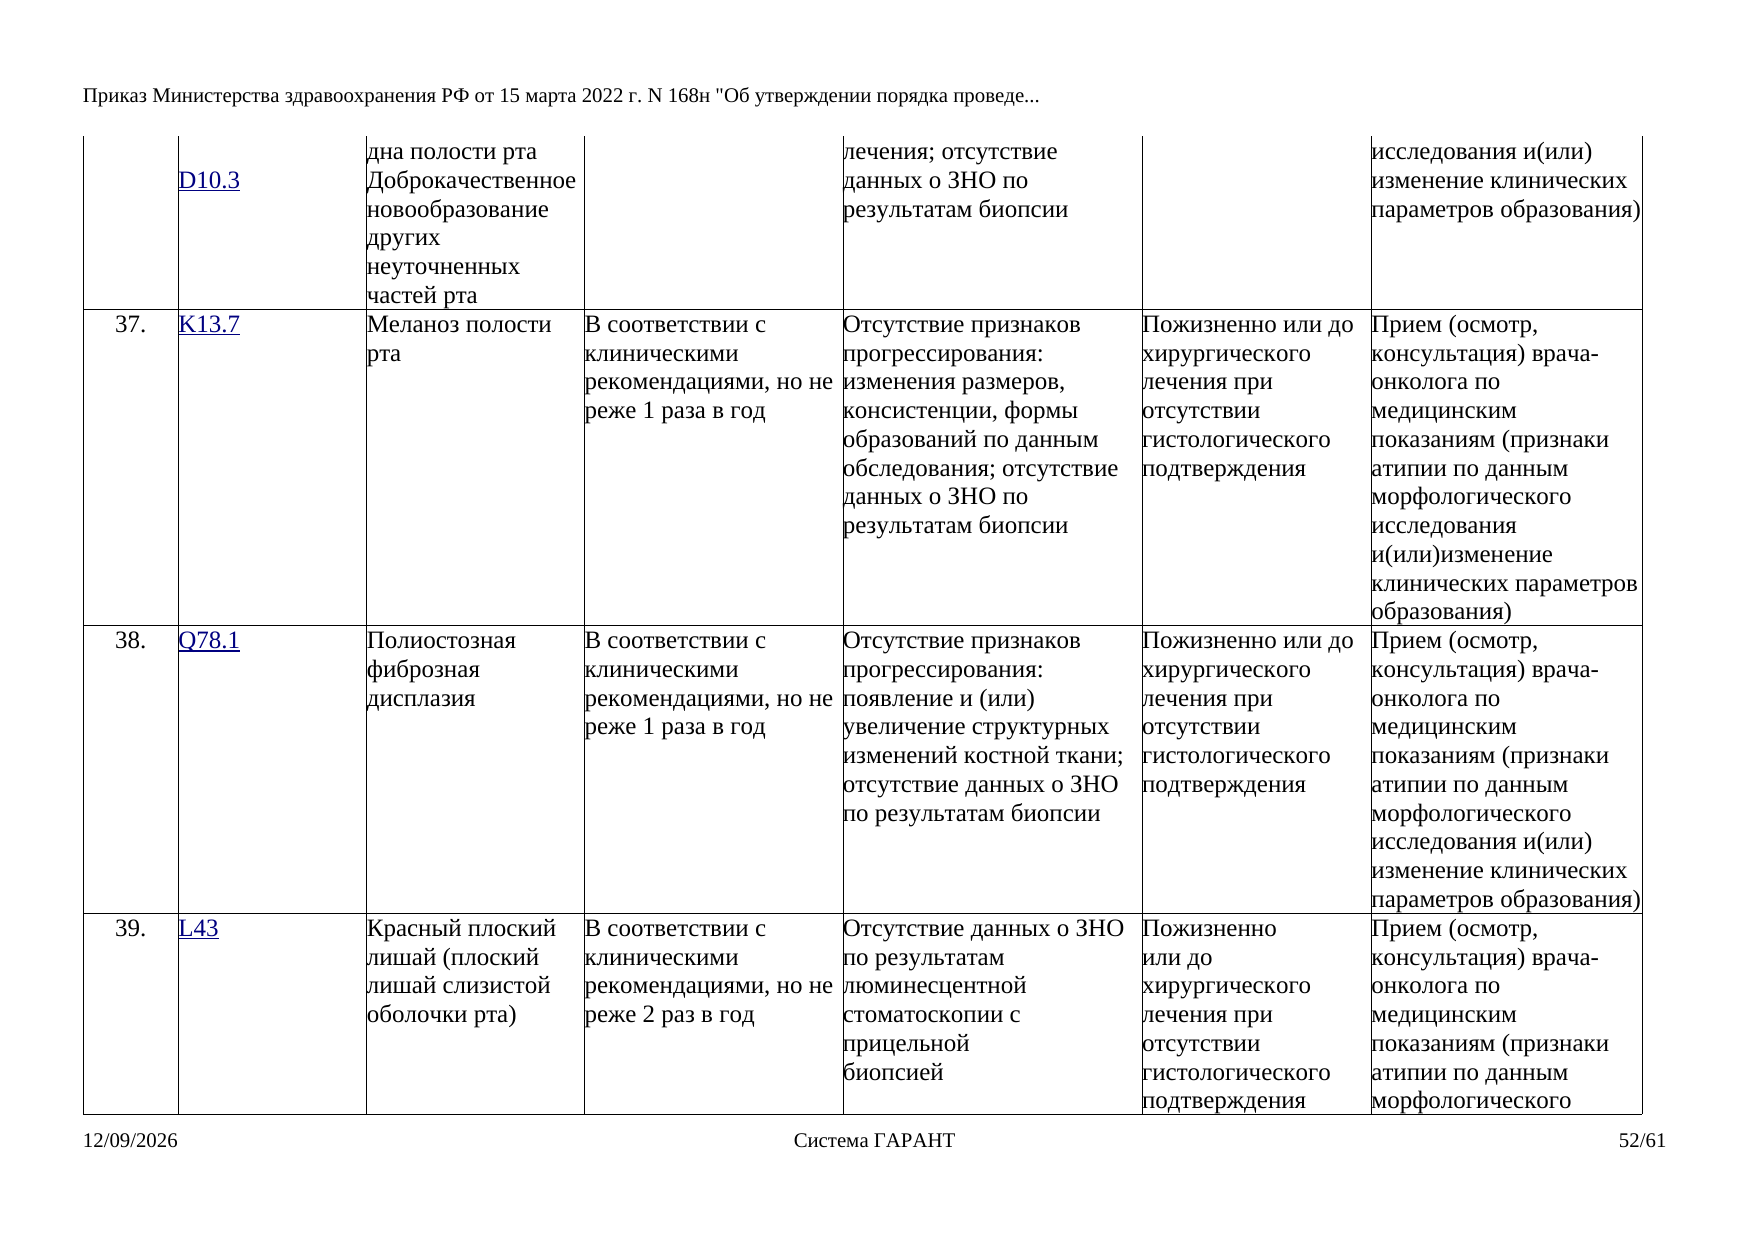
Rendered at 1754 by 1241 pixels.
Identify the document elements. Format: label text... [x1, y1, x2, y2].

table_cell [585, 136, 843, 309]
table_cell L43 [179, 914, 366, 1114]
table_cell Пожизненно или до хирургического лечения при отсутствии гистологического подтверждения [1143, 626, 1371, 913]
table_cell Отсутствие признаков прогрессирования: изменения размеров, консистенции, формы образований по данным обследования; отсутствие данных о ЗНО по результатам биопсии [844, 310, 1142, 625]
table_cell В соответствии с клиническими рекомендациями, но не реже 2 раз в год [585, 914, 843, 1114]
table_cell [84, 165, 178, 309]
table_cell Прием (осмотр, консультация) врача-онколога по медицинским показаниям (признаки атипии по данным морфологического исследования и(или) изменение клинических параметров образования) [1372, 626, 1642, 913]
table_cell Красный плоский лишай (плоский лишай слизистой оболочки рта) [367, 914, 584, 1114]
table_cell 37. [84, 310, 178, 625]
table_cell Пожизненно или до хирургического лечения при отсутствии гистологического подтверждения [1143, 310, 1371, 625]
table_cell [1143, 136, 1371, 309]
table_cell лечения; отсутствие данных о ЗНО по результатам биопсии [844, 136, 1142, 309]
table_cell В соответствии с клиническими рекомендациями, но не реже 1 раза в год [585, 626, 843, 913]
table_cell Q78.1 [179, 626, 366, 913]
table_cell дна полости рта [367, 136, 584, 165]
table_cell 39. [84, 914, 178, 1114]
table_cell Отсутствие признаков прогрессирования: появление и (или) увеличение структурных изменений костной ткани; отсутствие данных о ЗНО по результатам биопсии [844, 626, 1142, 913]
table_cell K13.7 [179, 310, 366, 625]
table_cell Доброкачественное новообразование других неуточненных частей рта [367, 165, 584, 309]
table_cell [84, 136, 178, 165]
table_cell Отсутствие данных о ЗНО по результатам люминесцентной стоматоскопии с прицельной биопсией [844, 914, 1142, 1114]
table_cell 38. [84, 626, 178, 913]
table_cell D10.3 [179, 165, 366, 309]
table_cell Прием (осмотр, консультация) врача-онколога по медицинским показаниям (признаки атипии по данным морфологического исследования и(или)изменение клинических параметров образования) [1372, 310, 1642, 625]
table_cell Меланоз полости рта [367, 310, 584, 625]
table_cell Полиостозная фиброзная дисплазия [367, 626, 584, 913]
table_cell исследования и(или) изменение клинических параметров образования) [1372, 136, 1642, 309]
table_cell Пожизненно или до хирургического лечения при отсутствии гистологического подтверждения [1143, 914, 1371, 1114]
table_cell [179, 136, 366, 165]
table_cell В соответствии с клиническими рекомендациями, но не реже 1 раза в год [585, 310, 843, 625]
table_cell Прием (осмотр, консультация) врача-онколога по медицинским показаниям (признаки атипии по данным морфологического [1372, 914, 1642, 1114]
